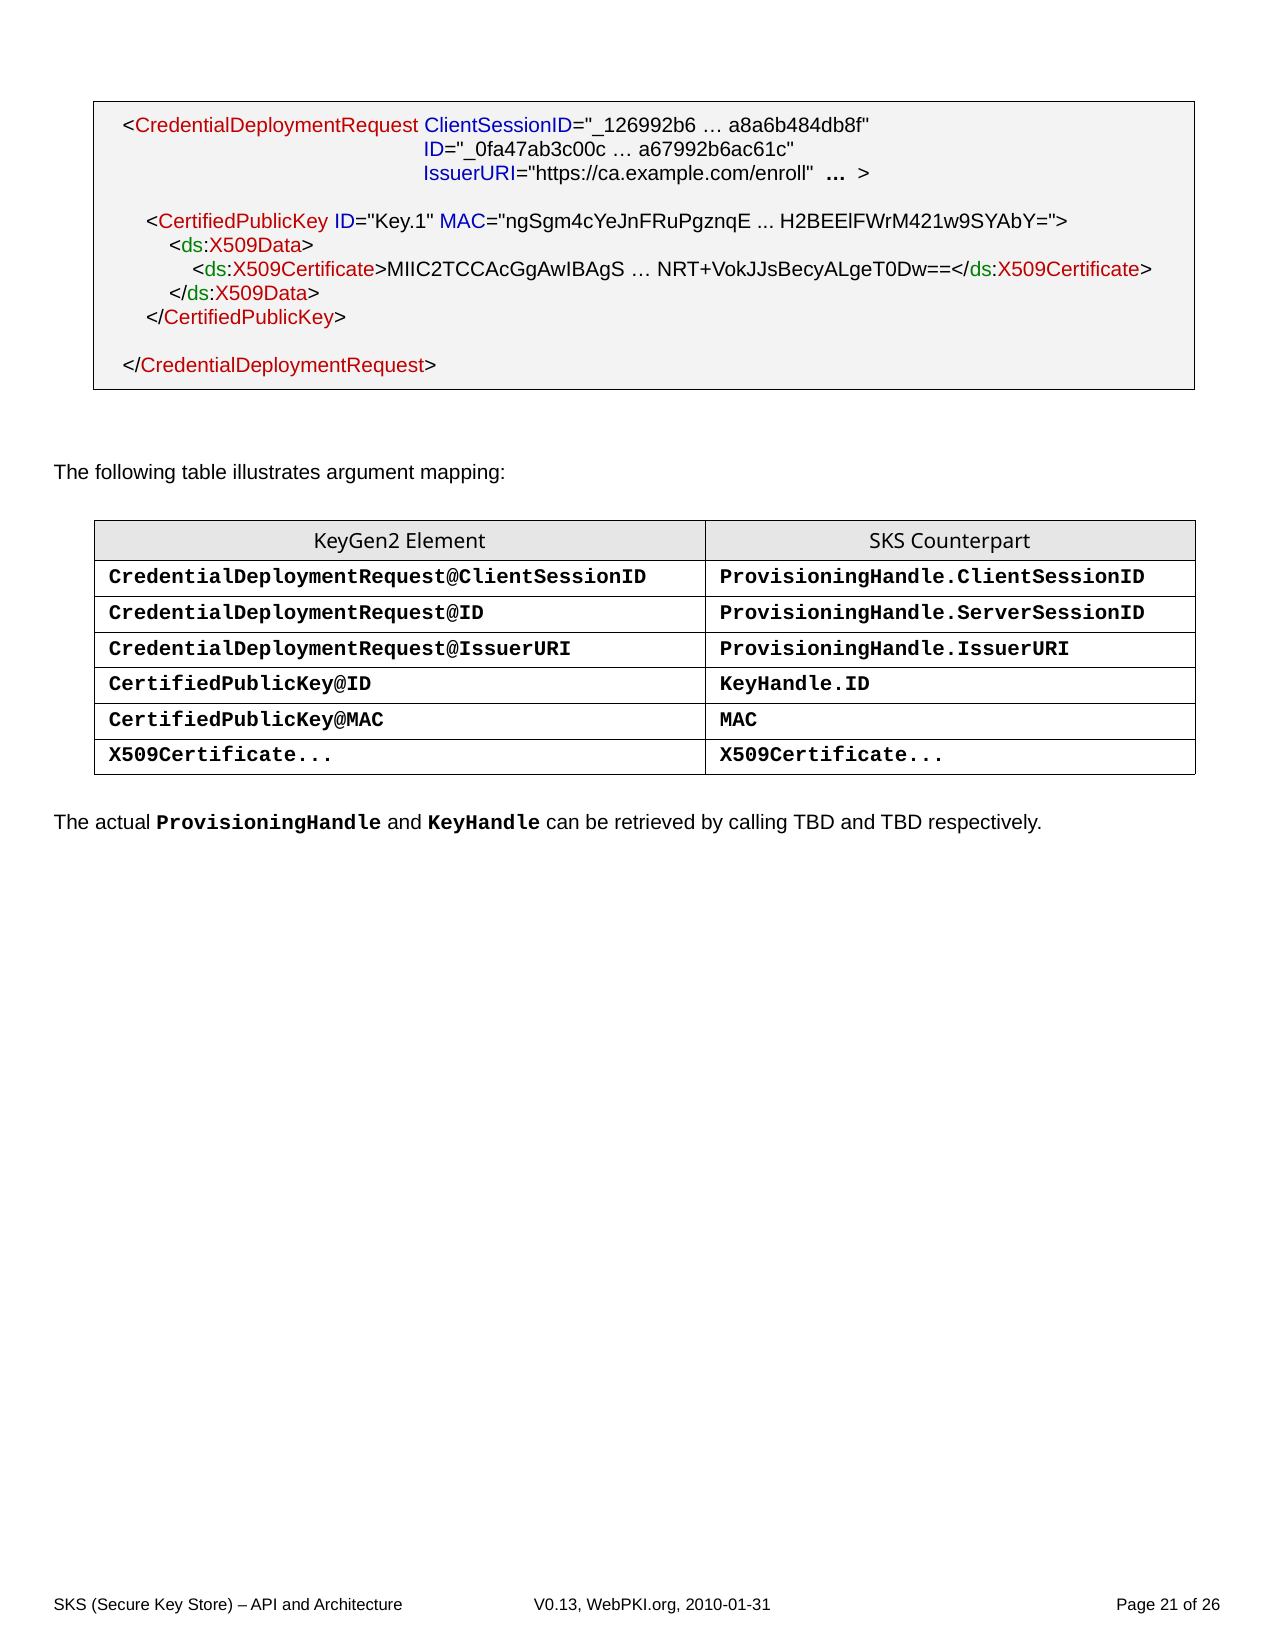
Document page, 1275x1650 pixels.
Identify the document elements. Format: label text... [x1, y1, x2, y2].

table_cell ProvisioningHandle.ServerSessionID [706, 597, 1195, 632]
text The following table illustrates argument mapping: [53, 460, 1221, 508]
table_cell ProvisioningHandle.ClientSessionID [706, 561, 1195, 596]
text The actual ProvisioningHandle and KeyHandle can be retrieved by calling TBD and TBD respectively. [53, 810, 1221, 836]
table_cell CredentialDeploymentRequest@ClientSessionID [95, 561, 705, 596]
table_header KeyGen2 Element [95, 521, 705, 560]
table_cell CertifiedPublicKey@MAC [95, 704, 705, 738]
table_cell CertifiedPublicKey@ID [95, 668, 705, 703]
table_cell CredentialDeploymentRequest@IssuerURI [95, 633, 705, 667]
table_header <CredentialDeploymentRequest ClientSessionID="_126992b6 … a8a6b484db8f" ID="_0fa47ab3c00c … a67992b6ac61c" IssuerURI="https://ca.example.com/enroll" … > <CertifiedPublicKey ID="Key.1" MAC="ngSgm4cYeJnFRuPgznqE ... H2BEElFWrM421w9SYAbY="> <ds:X509Data> <ds:X509Certificate>MIIC2TCCAcGgAwIBAgS … NRT+VokJJsBecyALgeT0Dw==</ds:X509Certificate> </ds:X509Data> </CertifiedPublicKey> </CredentialDeploymentRequest> [94, 102, 1194, 389]
table_cell X509Certificate... [95, 740, 705, 774]
table_cell KeyHandle.ID [706, 668, 1195, 703]
table_cell CredentialDeploymentRequest@ID [95, 597, 705, 632]
table_header SKS Counterpart [706, 521, 1195, 560]
table_cell X509Certificate... [706, 740, 1195, 774]
table_cell MAC [706, 704, 1195, 738]
table_cell ProvisioningHandle.IssuerURI [706, 633, 1195, 667]
